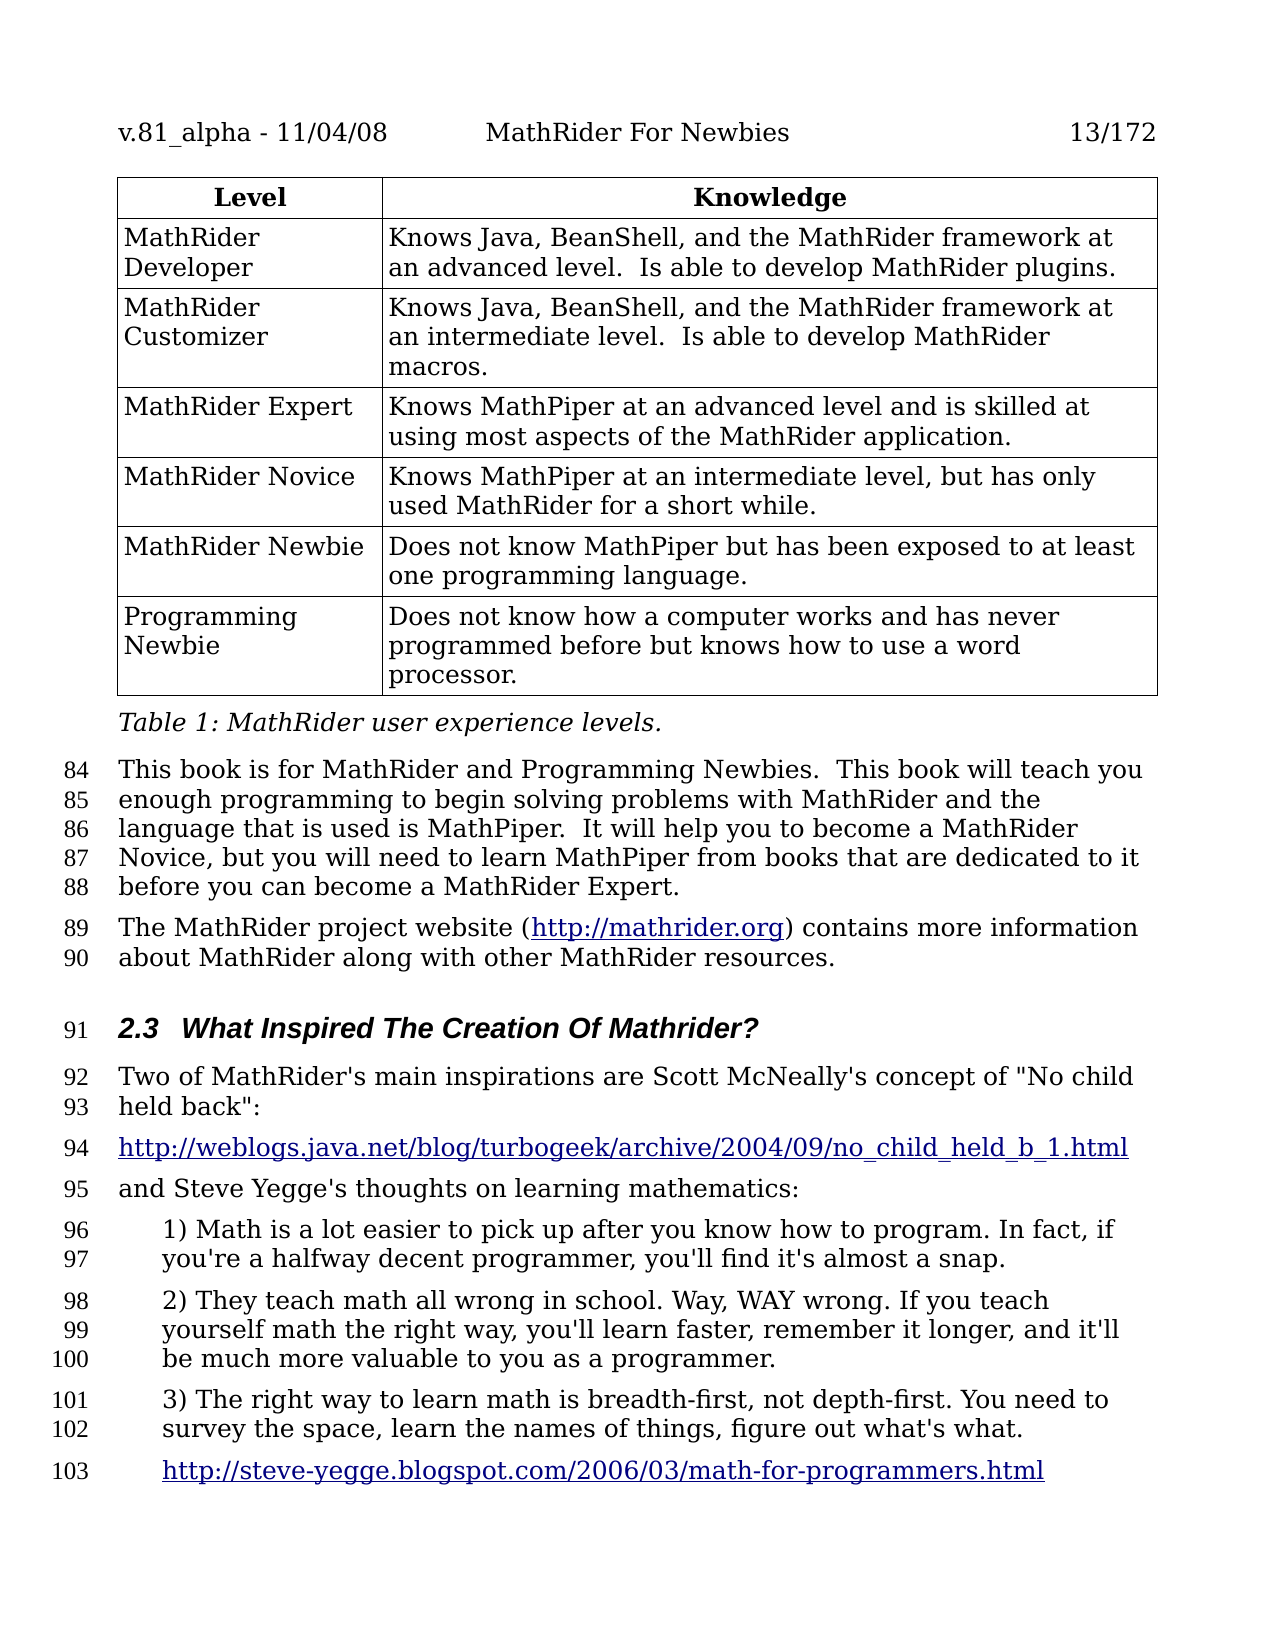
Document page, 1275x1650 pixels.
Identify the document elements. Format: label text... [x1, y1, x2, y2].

text The MathRider project website (http://mathrider.org) contains more information about MathRider along with other MathRider resources. [118, 914, 1157, 972]
table_cell MathRider Customizer [118, 289, 382, 387]
text http://weblogs.java.net/blog/turbogeek/archive/2004/09/no_child_held_b_1.html [118, 1133, 1157, 1162]
table_cell MathRider Developer [118, 219, 382, 288]
table_cell Knows Java, BeanShell, and the MathRider framework at an advanced level. Is able to develop MathRider plugins. [383, 219, 1157, 288]
table_cell Knows MathPiper at an advanced level and is skilled at using most aspects of the MathRider application. [383, 388, 1157, 457]
table_cell MathRider Novice [118, 458, 382, 526]
table_cell Knows MathPiper at an intermediate level, but has only used MathRider for a short while. [383, 458, 1157, 526]
text http://steve-yegge.blogspot.com/2006/03/math-for-programmers.html [162, 1456, 1157, 1485]
table_cell Does not know MathPiper but has been exposed to at least one programming language. [383, 527, 1157, 596]
table_header Level [118, 178, 382, 218]
text This book is for MathRider and Programming Newbies. This book will teach you enough programming to begin solving problems with MathRider and the language that is used is MathPiper. It will help you to become a MathRider Novice, but you will need to learn MathPiper from books that are dedicated to it before you can become a MathRider Expert. [118, 756, 1157, 902]
text 2) They teach math all wrong in school. Way, WAY wrong. If you teach yourself math the right way, you'll learn faster, remember it longer, and it'll be much more valuable to you as a programmer. [162, 1286, 1157, 1373]
table_cell Does not know how a computer works and has never programmed before but knows how to use a word processor. [383, 597, 1157, 695]
table_cell Knows Java, BeanShell, and the MathRider framework at an intermediate level. Is able to develop MathRider macros. [383, 289, 1157, 387]
text 1) Math is a lot easier to pick up after you know how to program. In fact, if you're a halfway decent programmer, you'll find it's almost a snap. [162, 1216, 1157, 1274]
table_cell MathRider Newbie [118, 527, 382, 596]
text and Steve Yegge's thoughts on learning mathematics: [118, 1174, 1157, 1203]
table_cell Programming Newbie [118, 597, 382, 695]
text 3) The right way to learn math is breadth-first, not depth-first. You need to survey the space, learn the names of things, figure out what's what. [162, 1386, 1157, 1444]
table_header Knowledge [383, 178, 1157, 218]
subtitle What Inspired The Creation Of Mathrider? [118, 1011, 1157, 1044]
table_cell MathRider Expert [118, 388, 382, 457]
text Two of MathRider's main inspirations are Scott McNeally's concept of "No child held back": [118, 1063, 1157, 1121]
text Table 1: MathRider user experience levels. [118, 708, 1157, 737]
